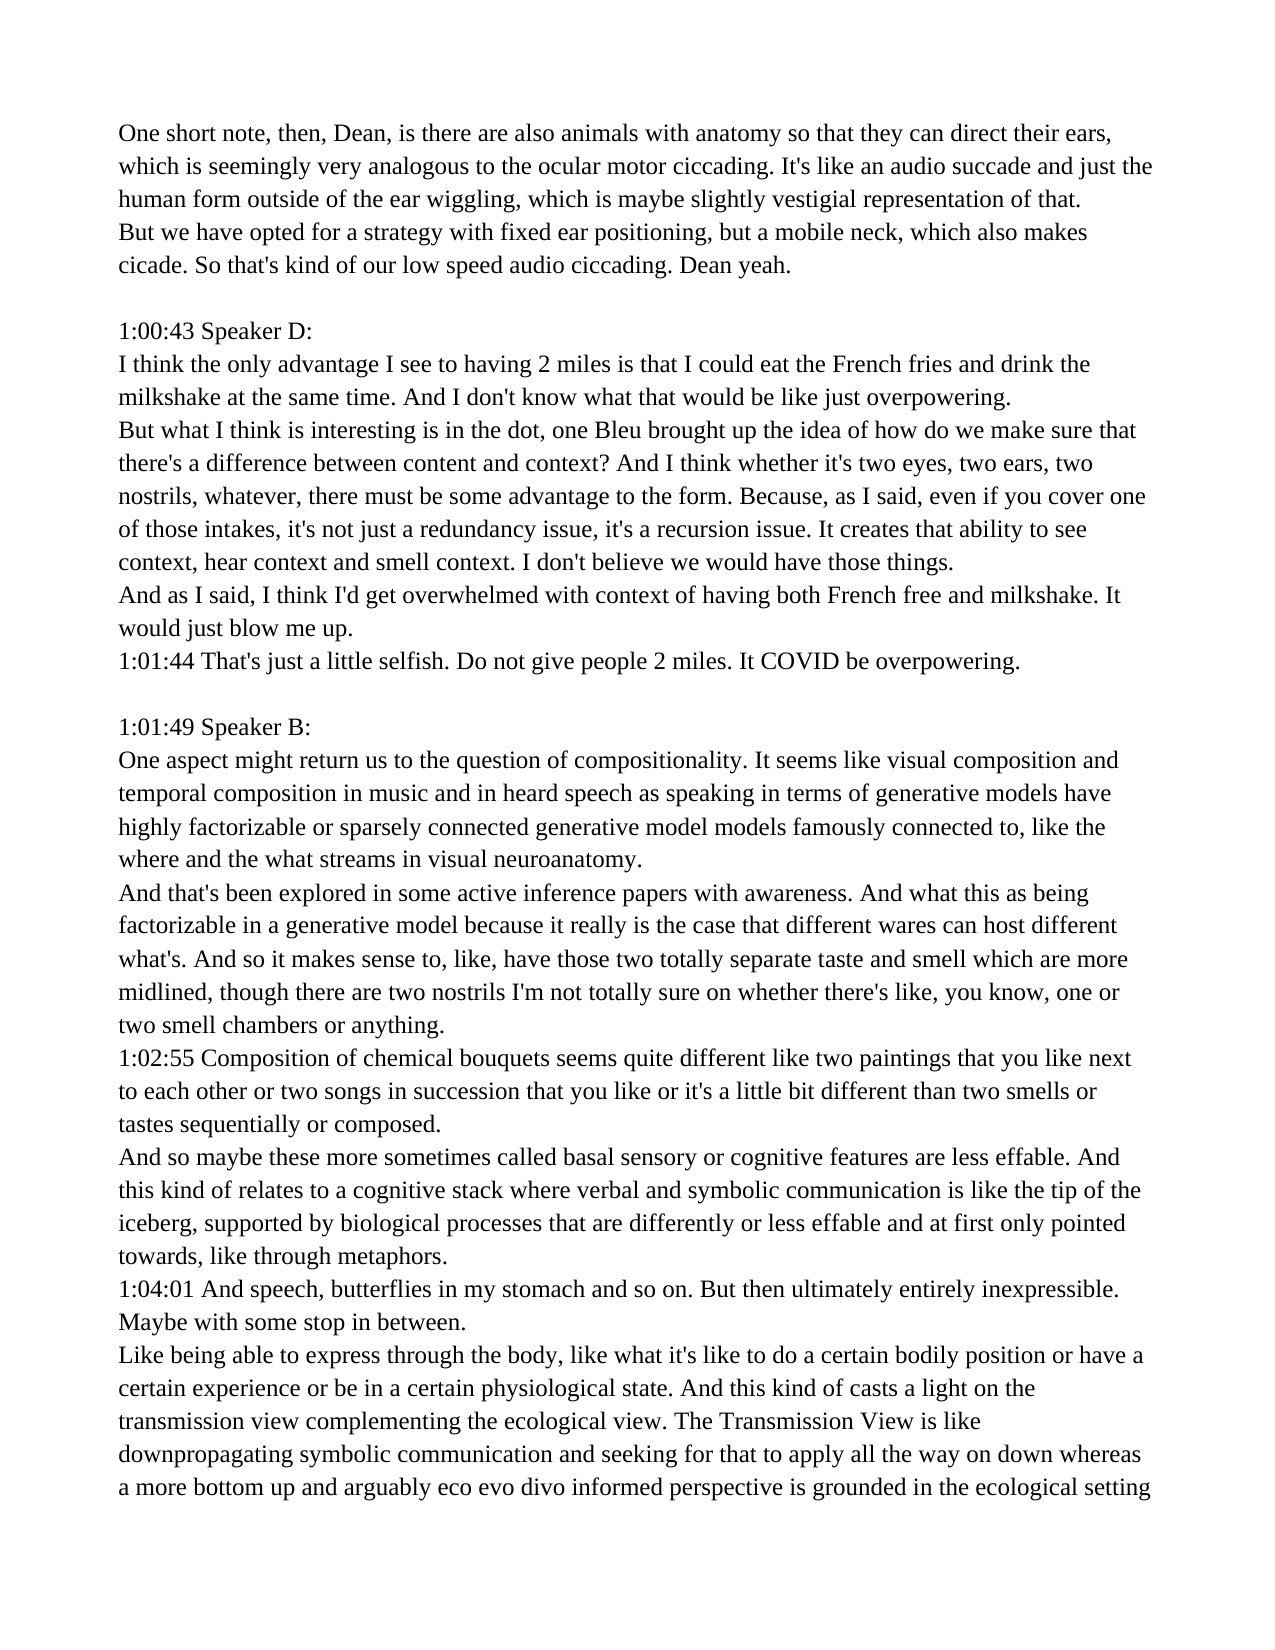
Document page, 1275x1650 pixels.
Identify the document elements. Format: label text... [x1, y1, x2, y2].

text And as I said, I think I'd get overwhelmed with context of having both French free and milkshake. It would just blow me up. [118, 580, 1157, 642]
text 1:02:55 Composition of chemical bouquets seems quite different like two paintings that you like next to each other or two songs in succession that you like or it's a little bit different than two smells or tastes sequentially or composed. [118, 1043, 1157, 1137]
text But what I think is interesting is in the dot, one Bleu brought up the idea of how do we make sure that there's a difference between content and context? And I think whether it's two eyes, two ears, two nostrils, whatever, there must be some advantage to the form. Because, as I said, even if you cover one of those intakes, it's not just a redundancy issue, it's a recursion issue. It creates that ability to see context, hear context and smell context. I don't believe we would have those things. [118, 415, 1157, 576]
text 1:01:49 Speaker B: [118, 712, 1157, 741]
text But we have opted for a strategy with fixed ear positioning, but a mobile neck, which also makes cicade. So that's kind of our low speed audio ciccading. Dean yeah. [118, 217, 1157, 279]
text I think the only advantage I see to having 2 miles is that I could eat the French fries and drink the milkshake at the same time. And I don't know what that would be like just overpowering. [118, 349, 1157, 411]
text 1:04:01 And speech, butterflies in my stomach and so on. But then ultimately entirely inexpressible. Maybe with some stop in between. [118, 1274, 1157, 1336]
text And so maybe these more sometimes called basal sensory or cognitive features are less effable. And this kind of relates to a cognitive stack where verbal and symbolic communication is like the tip of the iceberg, supported by biological processes that are differently or less effable and at first only pointed towards, like through metaphors. [118, 1142, 1157, 1269]
text One short note, then, Dean, is there are also animals with anatomy so that they can direct their ears, which is seemingly very analogous to the ocular motor ciccading. It's like an audio succade and just the human form outside of the ear wiggling, which is maybe slightly vestigial representation of that. [118, 118, 1157, 213]
text 1:00:43 Speaker D: [118, 316, 1157, 345]
text And that's been explored in some active inference papers with awareness. And what this as being factorizable in a generative model because it really is the case that different wares can host different what's. And so it makes sense to, like, have those two totally separate taste and smell which are more midlined, though there are two nostrils I'm not totally sure on whether there's like, you know, one or two smell chambers or anything. [118, 878, 1157, 1038]
text Like being able to express through the body, like what it's like to do a certain bodily position or have a certain experience or be in a certain physiological state. And this kind of casts a light on the transmission view complementing the ecological view. The Transmission View is like downpropagating symbolic communication and seeking for that to apply all the way on down whereas a more bottom up and arguably eco evo divo informed perspective is grounded in the ecological setting [118, 1340, 1157, 1501]
text One aspect might return us to the question of compositionality. It seems like visual composition and temporal composition in music and in heard speech as speaking in terms of generative models have highly factorizable or sparsely connected generative model models famously connected to, like the where and the what streams in visual neuroanatomy. [118, 746, 1157, 873]
text 1:01:44 That's just a little selfish. Do not give people 2 miles. It COVID be overpowering. [118, 646, 1157, 675]
